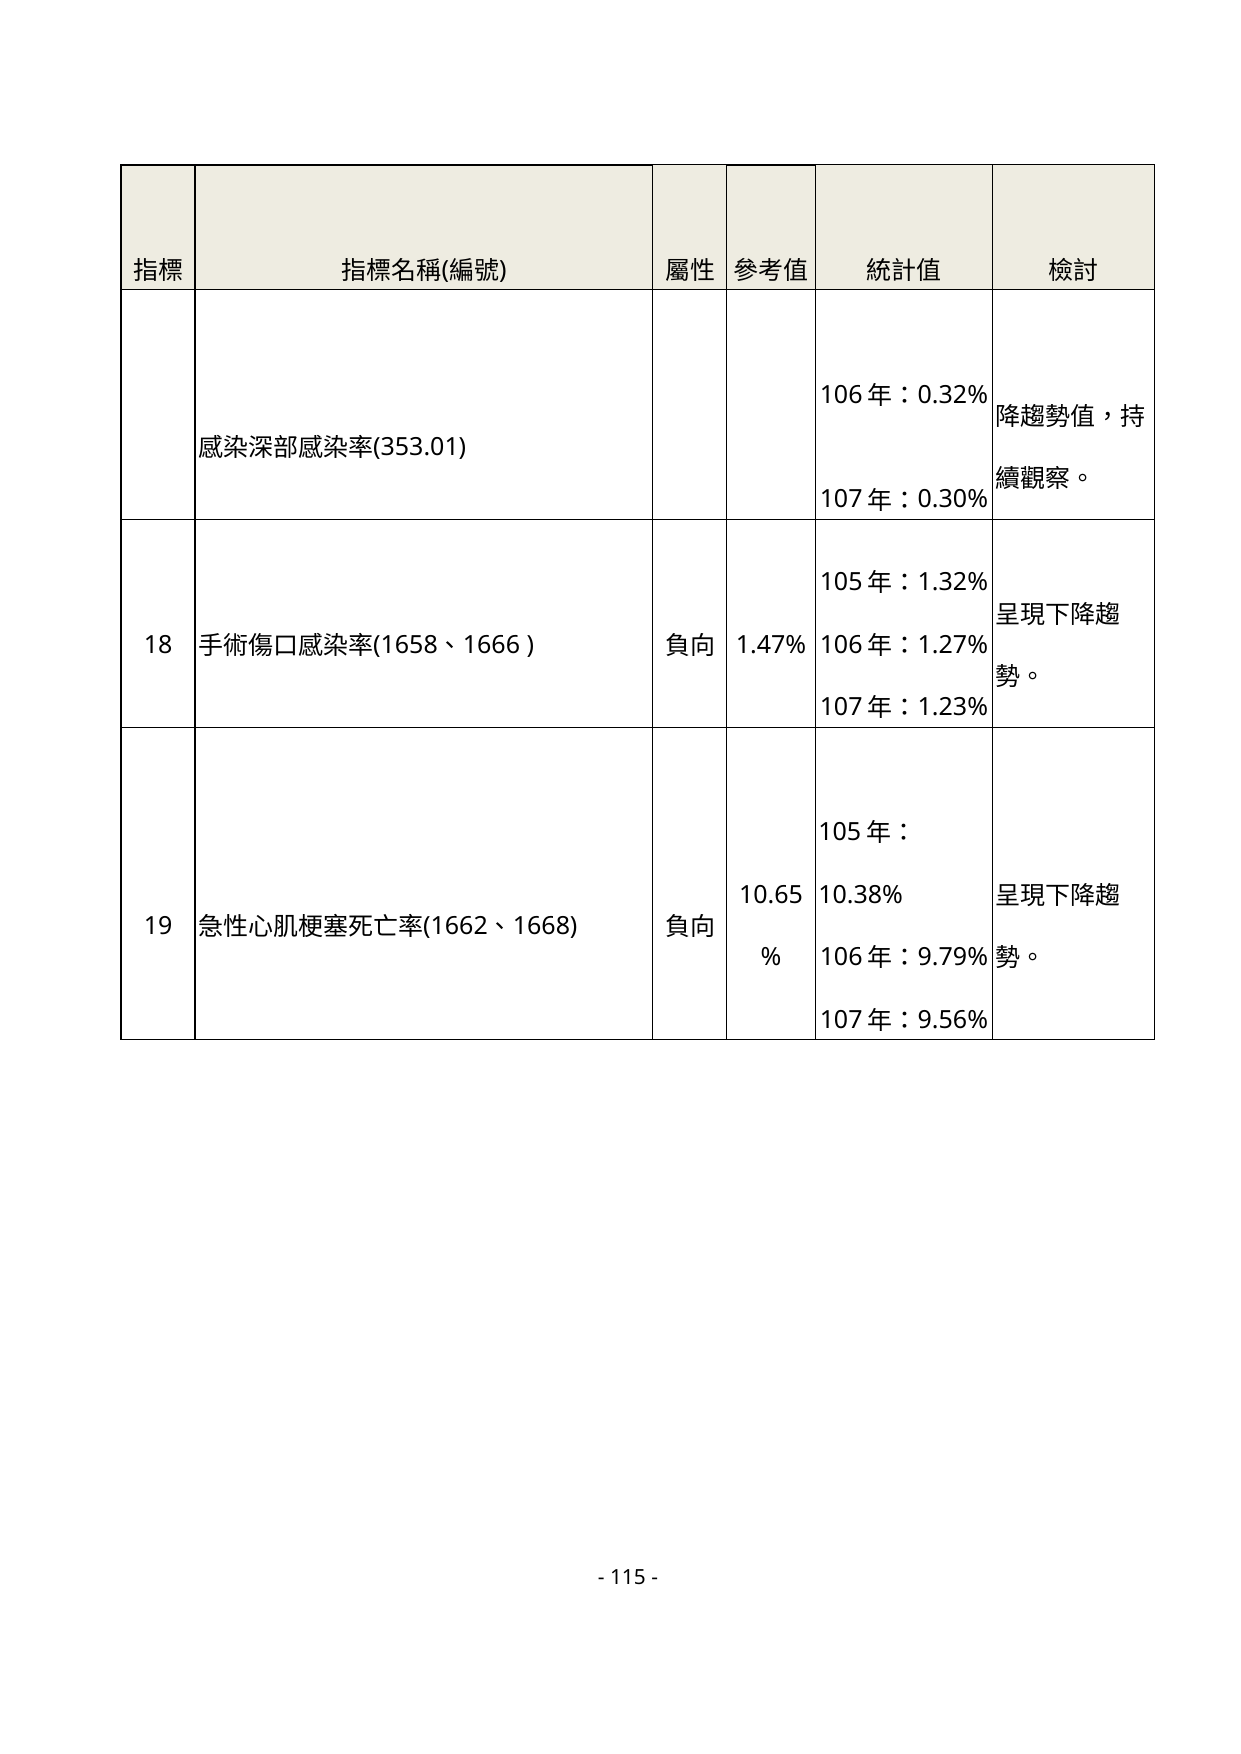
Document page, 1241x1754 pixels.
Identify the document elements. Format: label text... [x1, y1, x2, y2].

table_header 指標 [122, 166, 194, 289]
table_cell 呈現下降趨勢。 [993, 520, 1154, 727]
table_header 參考值 [727, 166, 815, 289]
table_cell 10.65% [727, 728, 815, 1039]
table_header 統計值 [816, 165, 992, 289]
table_cell 手術傷口感染率(1658、1666 ) [196, 520, 652, 727]
table_cell 負向 [653, 728, 726, 1039]
table_cell 19 [122, 728, 194, 1039]
table_cell 1.47% [727, 520, 815, 727]
table_cell 呈現下降趨勢。 [993, 728, 1154, 1039]
table_cell 106年：0.32% 107年：0.30% [816, 290, 992, 519]
table_cell 負向 [653, 520, 726, 727]
table_cell 感染深部感染率(353.01) [196, 290, 652, 519]
table_header 檢討 [993, 165, 1154, 289]
table_header 指標名稱(編號) [196, 166, 652, 289]
table_cell 急性心肌梗塞死亡率(1662、1668) [196, 728, 652, 1039]
table_cell 105年：10.38% 106年：9.79% 107年：9.56% [816, 728, 992, 1039]
table_cell [727, 290, 815, 519]
table_cell [122, 290, 194, 519]
table_cell [653, 290, 726, 519]
table_cell 105年：1.32% 106年：1.27% 107年：1.23% [816, 520, 992, 727]
table_cell 降趨勢值，持續觀察。 [993, 290, 1154, 519]
table_header 屬性 [653, 165, 726, 289]
table_cell 18 [122, 520, 194, 727]
